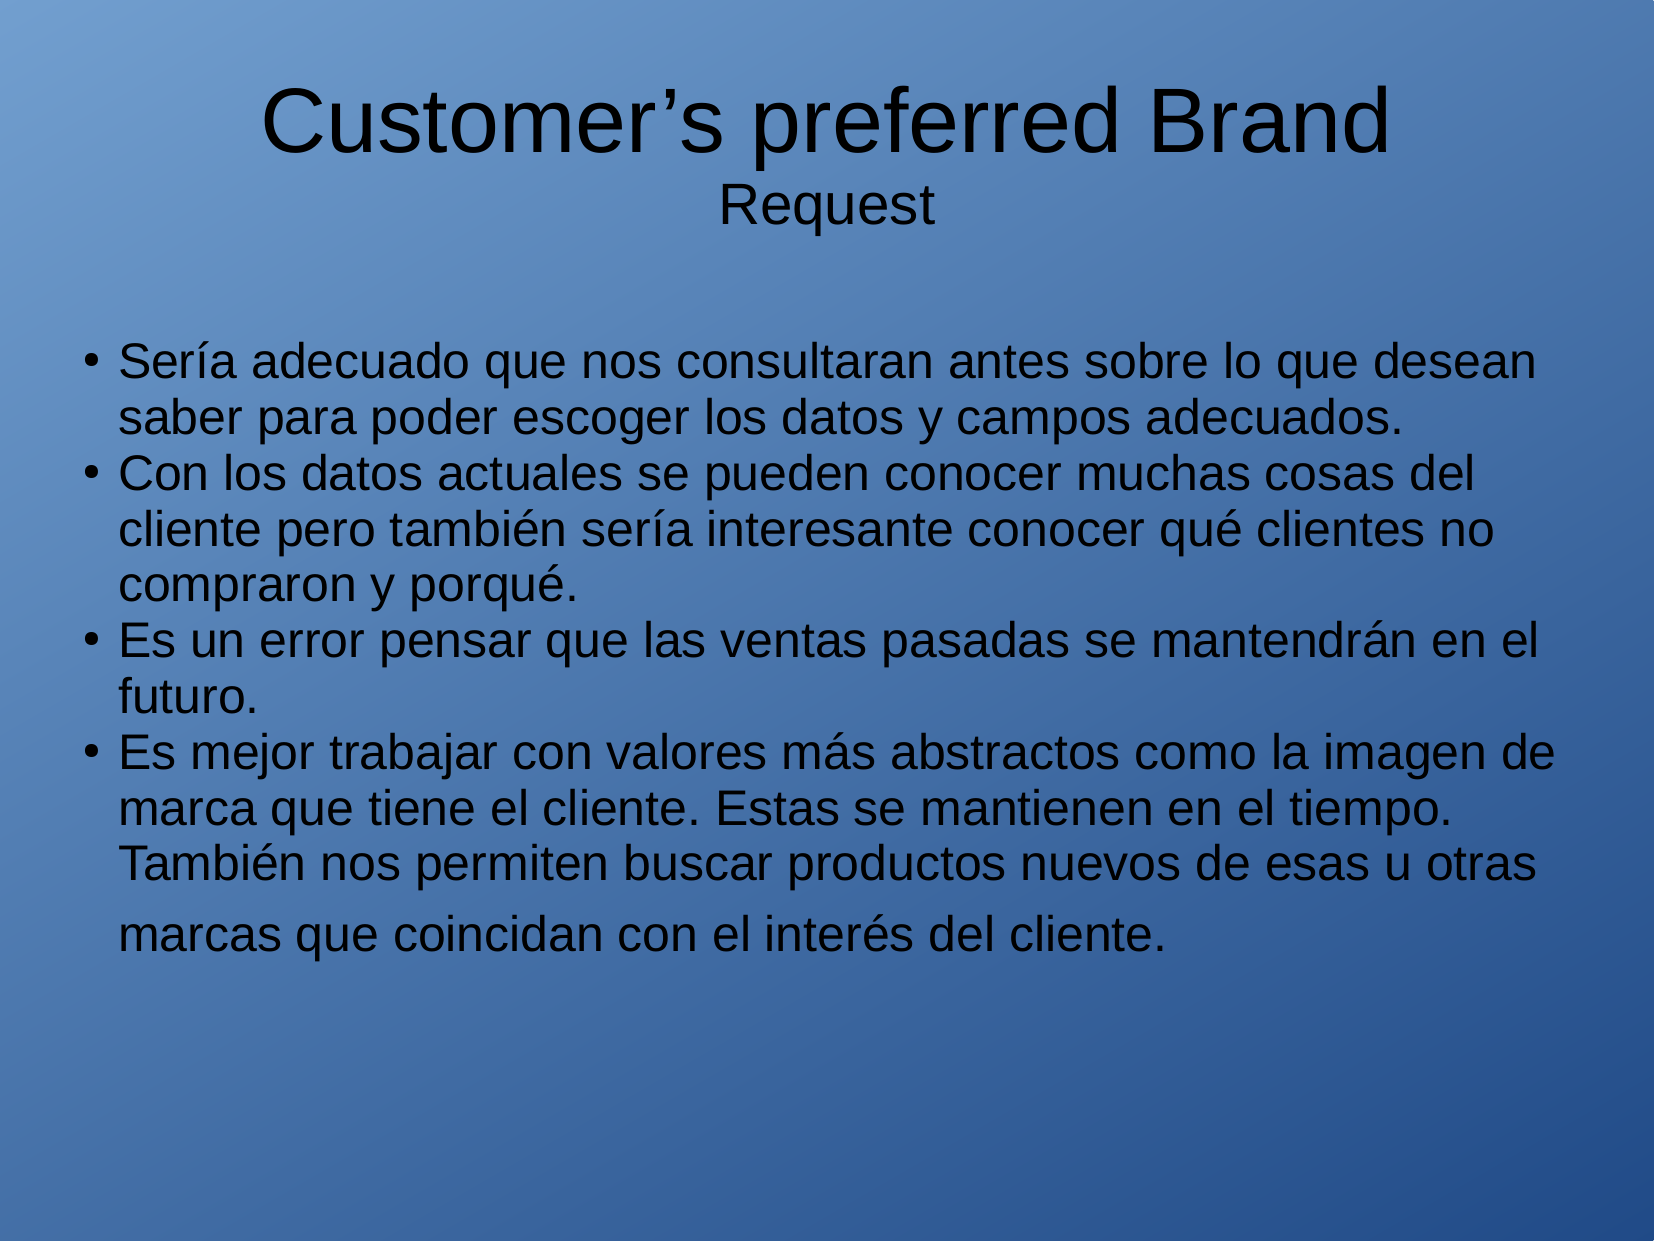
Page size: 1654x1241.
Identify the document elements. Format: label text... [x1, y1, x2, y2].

subtitle Sería adecuado que nos consultaran antes sobre lo que desean saber para poder escoger los datos y campos adecuados. Con los datos actuales se pueden conocer muchas cosas del cliente pero también sería interesante conocer qué clientes no compraron y porqué. Es un error pensar que las ventas pasadas se mantendrán en el futuro. Es mejor trabajar con valores más abstractos como la imagen de marca que tiene el cliente. Estas se mantienen en el tiempo. También nos permiten buscar productos nuevos de esas u otras marcas que coincidan con el interés del cliente. [82, 290, 1571, 1010]
title Customer’s preferred Brand Request [82, 49, 1571, 257]
